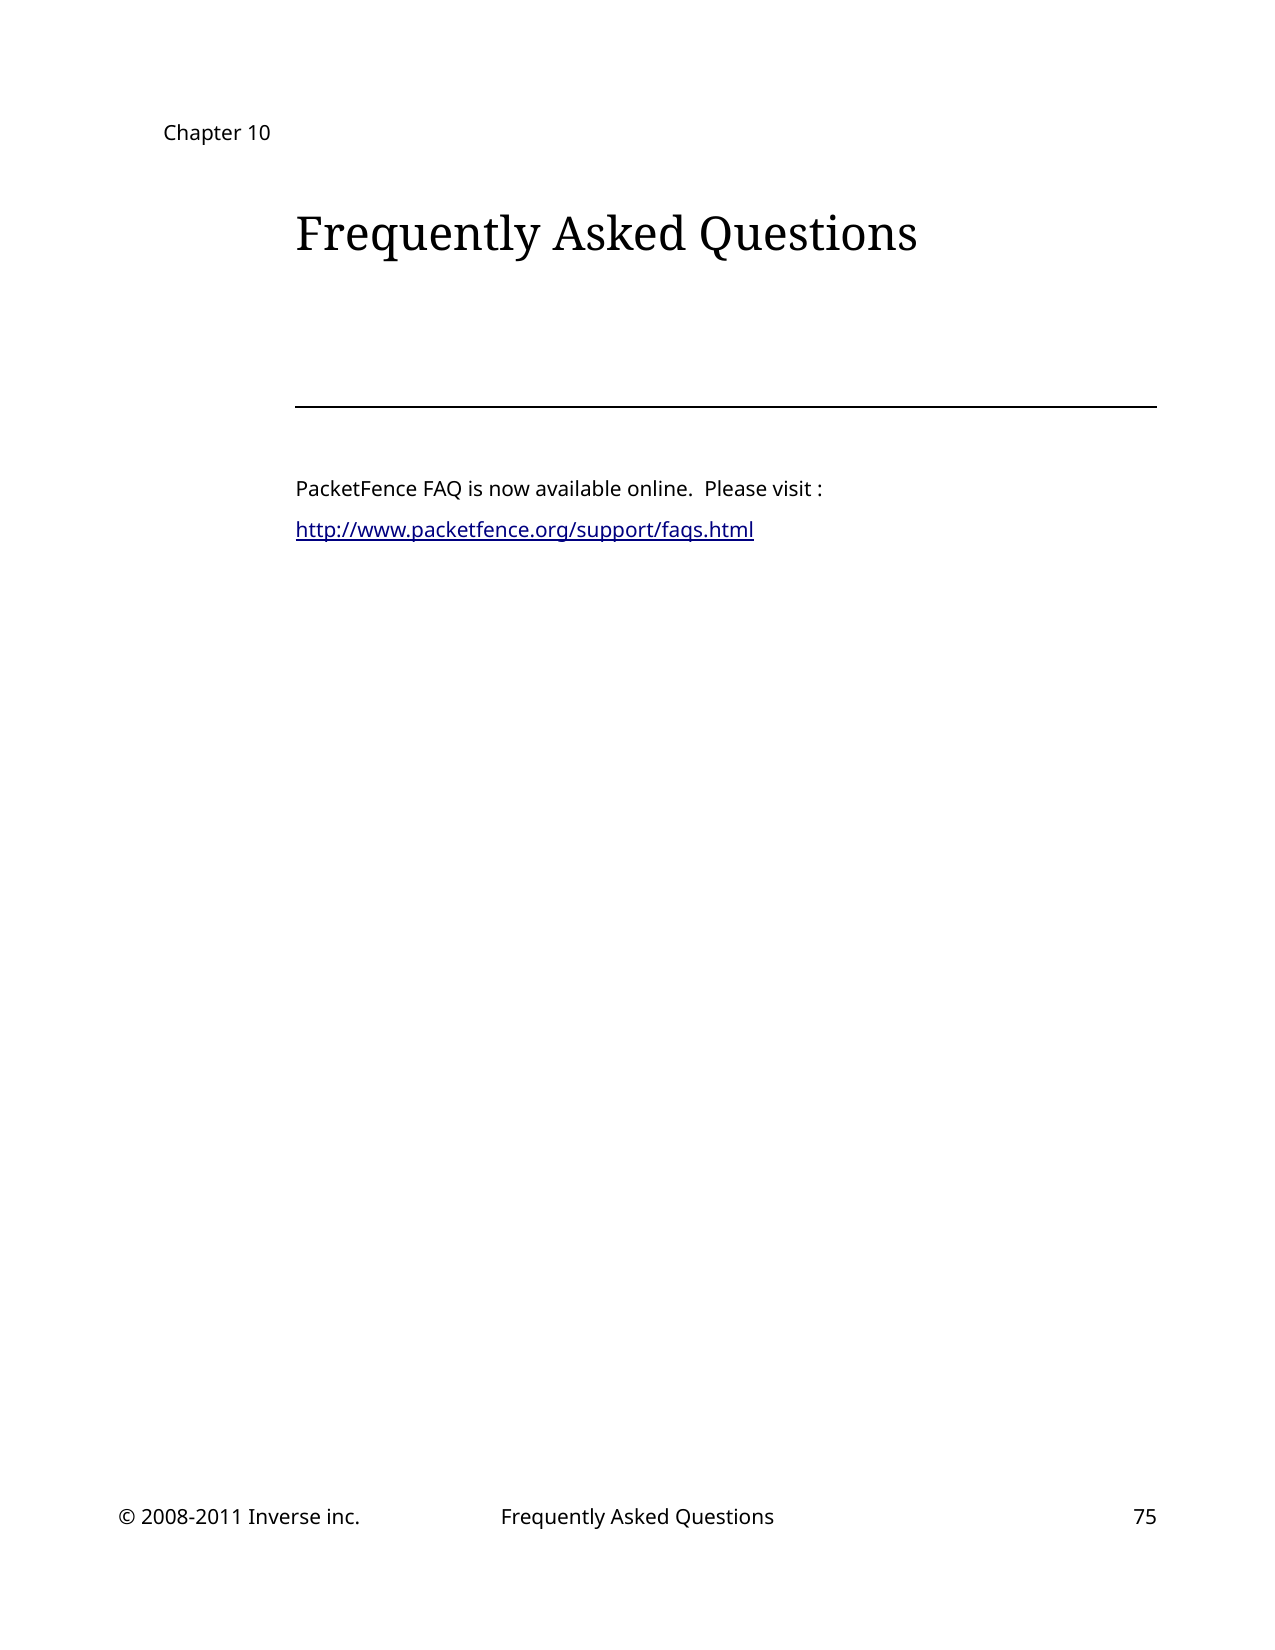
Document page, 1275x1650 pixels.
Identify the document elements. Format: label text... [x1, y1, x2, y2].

text PacketFence FAQ is now available online. Please visit : [295, 474, 1157, 502]
text http://www.packetfence.org/support/faqs.html [295, 515, 1157, 543]
subtitle Frequently Asked Questions [295, 201, 1157, 406]
